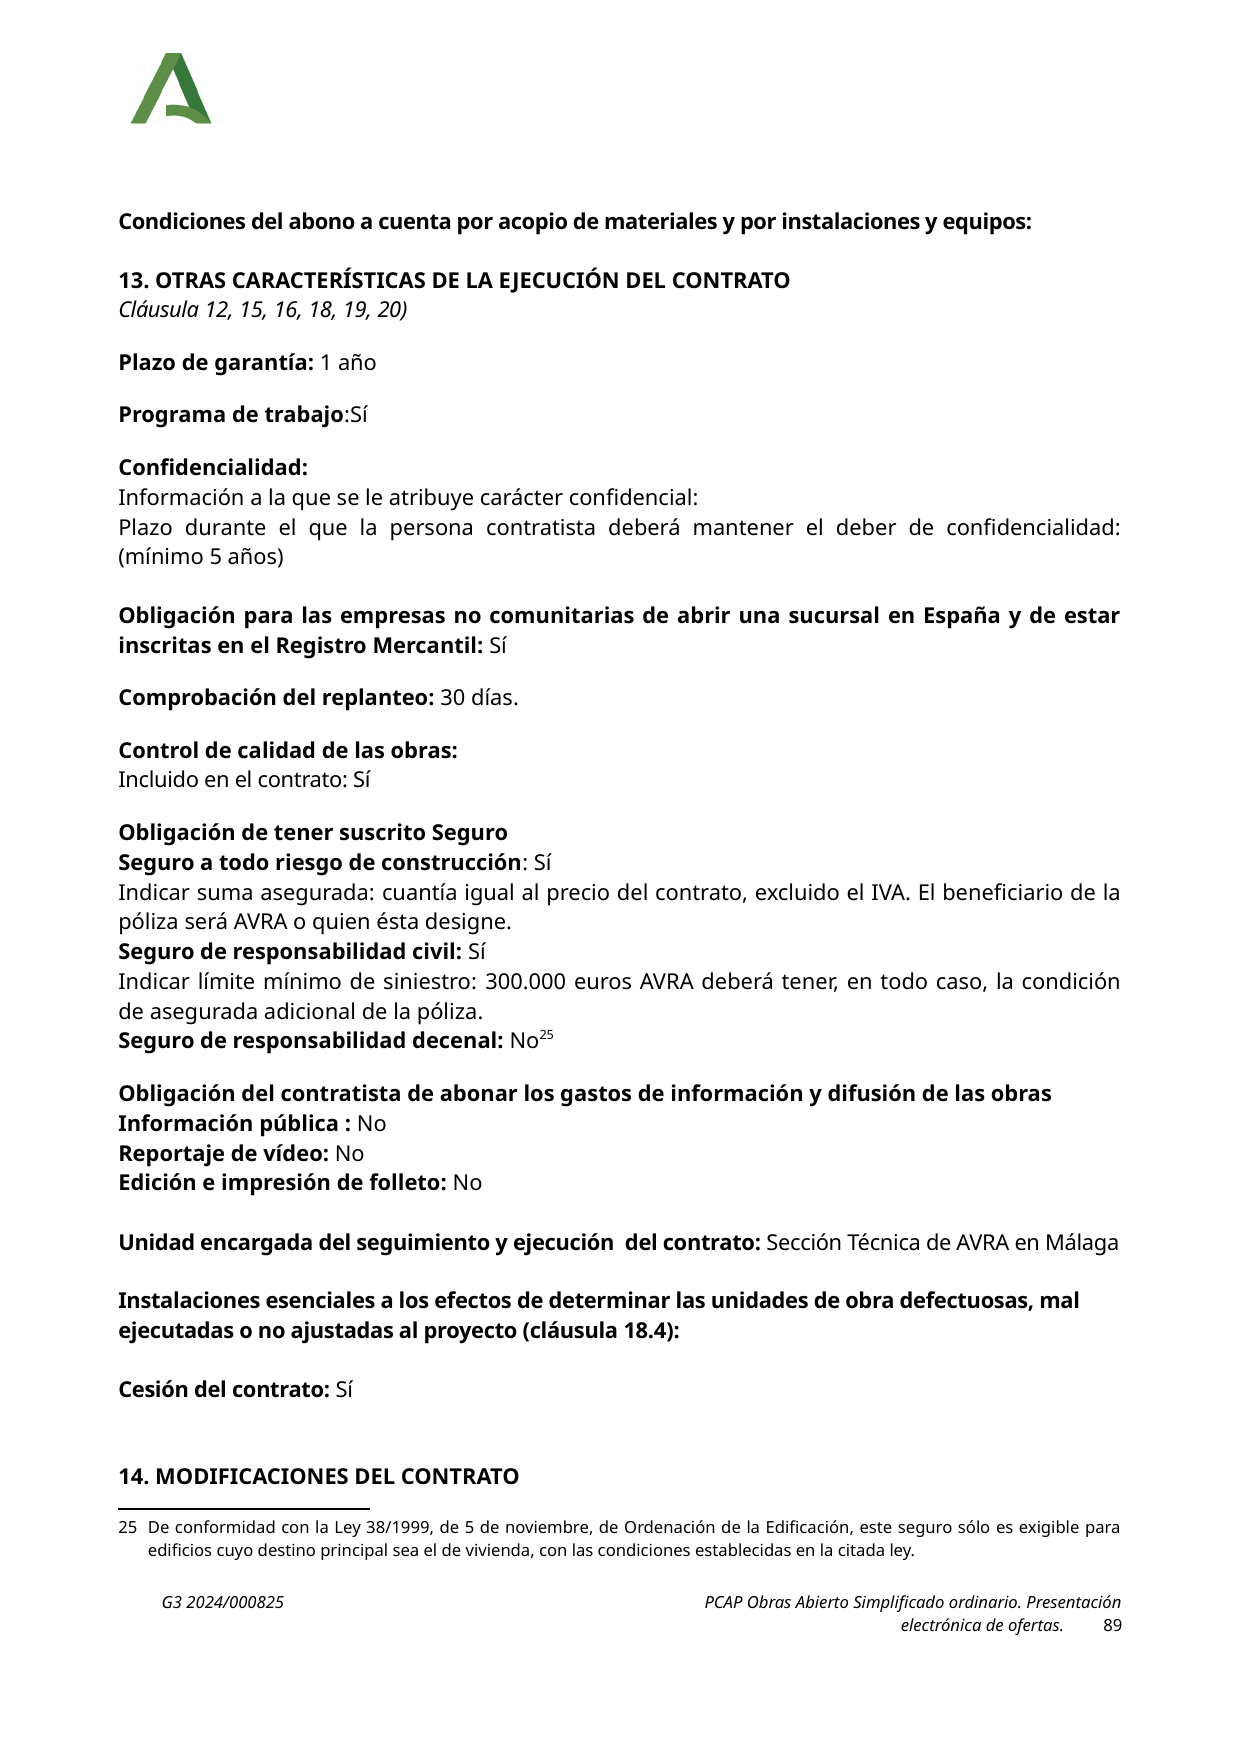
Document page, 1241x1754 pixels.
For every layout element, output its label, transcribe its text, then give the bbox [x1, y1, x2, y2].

text Comprobación del replanteo: 30 días. [118, 682, 1122, 712]
text 13. OTRAS CARACTERÍSTICAS DE LA EJECUCIÓN DEL CONTRATO [118, 265, 1122, 294]
text Control de calidad de las obras: [118, 735, 1122, 764]
text De conformidad con la Ley 38/1999, de 5 de noviembre, de Ordenación de la Edificación, este seguro sólo es exigible para edificios cuyo destino principal sea el de vivienda, con las condiciones establecidas en la citada ley. [118, 1516, 1122, 1561]
text Información pública : No [118, 1108, 1122, 1138]
text Obligación de tener suscrito Seguro [118, 817, 1122, 847]
text Instalaciones esenciales a los efectos de determinar las unidades de obra defectuosas, mal ejecutadas o no ajustadas al proyecto (cláusula 18.4): [118, 1286, 1122, 1345]
text Plazo de garantía: 1 año [118, 347, 1122, 377]
text Reportaje de vídeo: No [118, 1138, 1122, 1167]
text Confidencialidad: [118, 452, 1122, 482]
text Seguro a todo riesgo de construcción: Sí [118, 847, 1122, 877]
text Seguro de responsabilidad civil: Sí [118, 936, 1122, 966]
text Programa de trabajo:Sí [118, 399, 1122, 429]
text Obligación del contratista de abonar los gastos de información y difusión de las obras [118, 1078, 1122, 1108]
text Edición e impresión de folleto: No [118, 1167, 1122, 1197]
text Indicar suma asegurada: cuantía igual al precio del contrato, excluido el IVA. El beneficiario de la póliza será AVRA o quien ésta designe. [118, 877, 1122, 936]
text Seguro de responsabilidad decenal: No [118, 1026, 1122, 1055]
text Incluido en el contrato: Sí [118, 764, 1122, 794]
text Unidad encargada del seguimiento y ejecución del contrato: Sección Técnica de AVRA en Málaga [118, 1227, 1122, 1257]
text Información a la que se le atribuye carácter confidencial: [118, 482, 1122, 512]
text Condiciones del abono a cuenta por acopio de materiales y por instalaciones y equipos: [118, 206, 1122, 236]
text Plazo durante el que la persona contratista deberá mantener el deber de confidencialidad: (mínimo 5 años) [118, 512, 1122, 571]
text 14. MODIFICACIONES DEL CONTRATO [118, 1461, 1122, 1491]
text Cesión del contrato: Sí [118, 1374, 1122, 1404]
text Obligación para las empresas no comunitarias de abrir una sucursal en España y de estar inscritas en el Registro Mercantil: Sí [118, 600, 1122, 659]
text Cláusula 12, 15, 16, 18, 19, 20) [118, 294, 1122, 324]
text Indicar límite mínimo de siniestro: 300.000 euros AVRA deberá tener, en todo caso, la condición de asegurada adicional de la póliza. [118, 966, 1122, 1026]
picture [127, 48, 216, 128]
